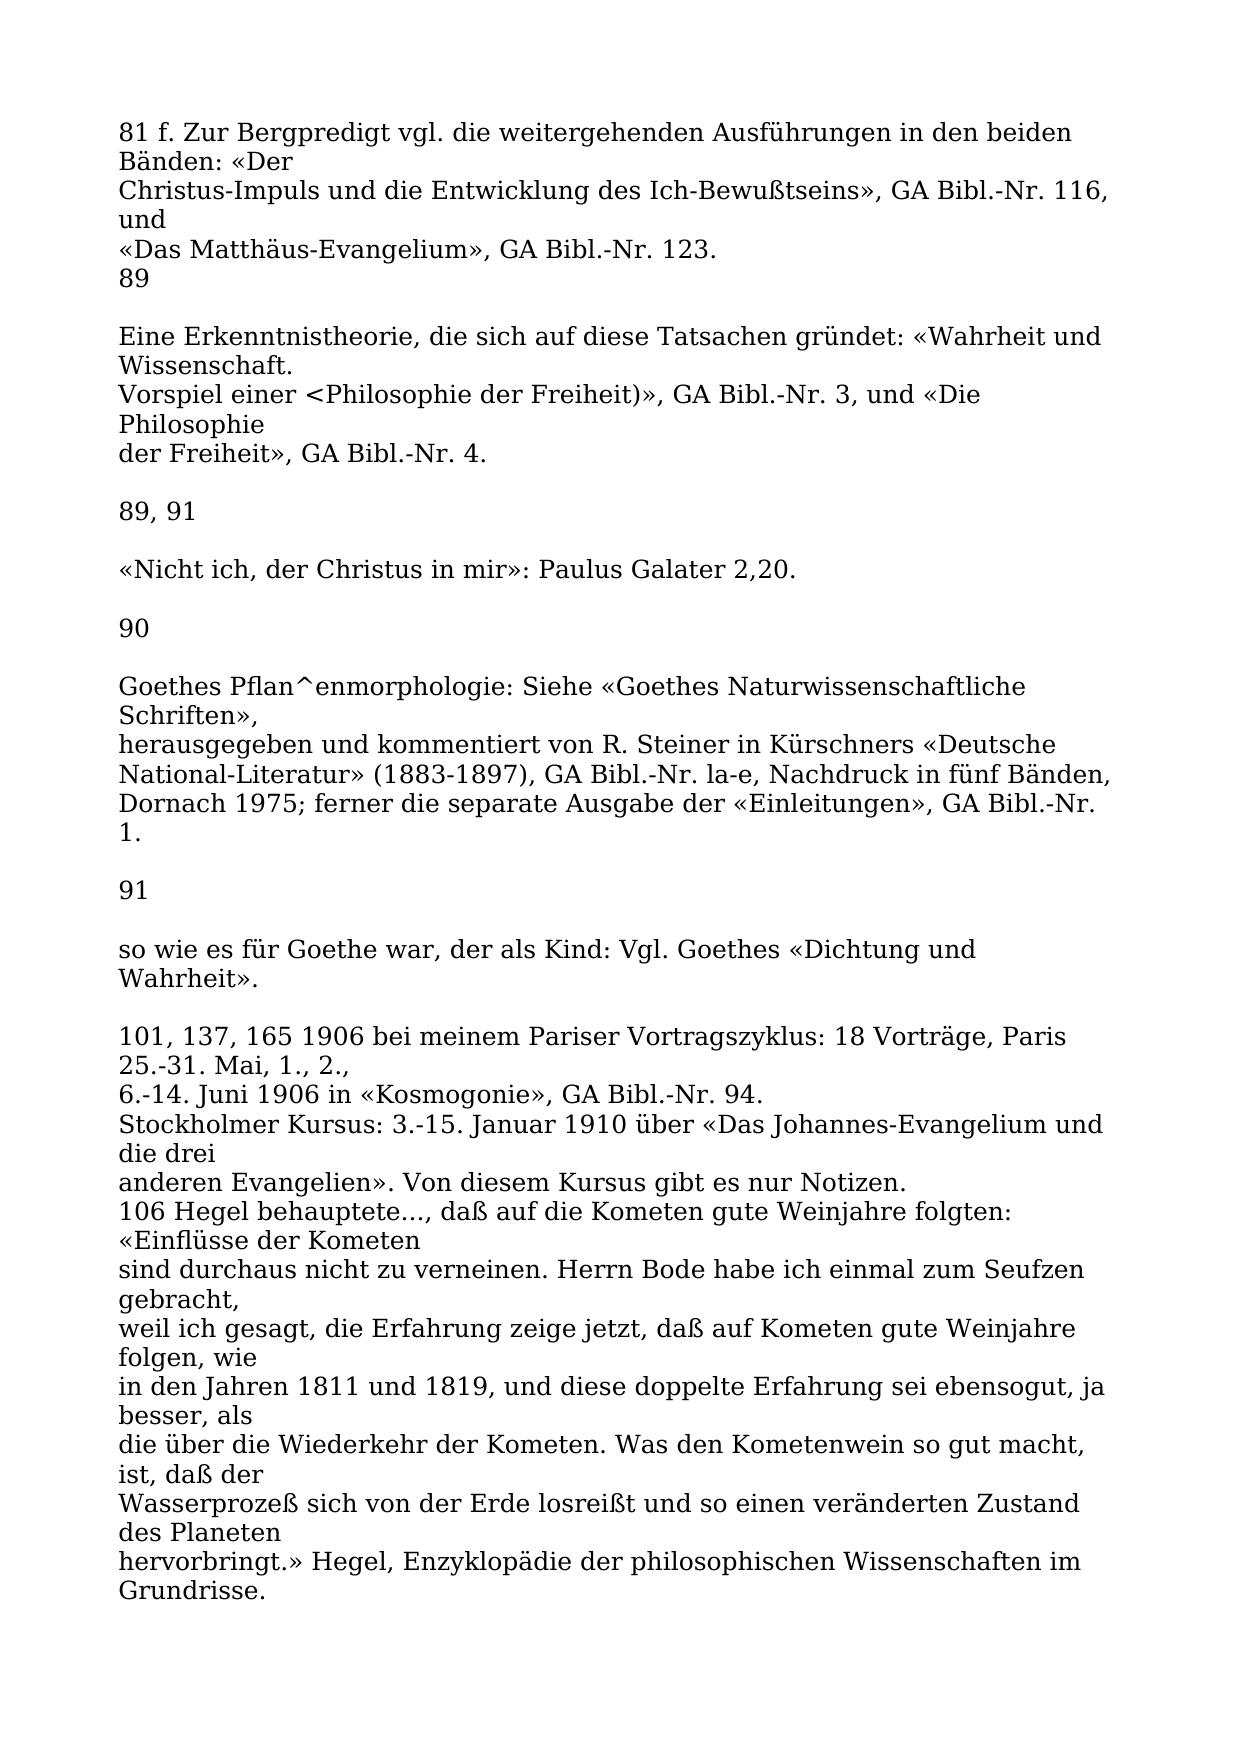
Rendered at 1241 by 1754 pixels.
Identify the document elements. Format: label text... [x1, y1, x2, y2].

text Christus-Impuls und die Entwicklung des Ich-Bewußtseins», GA Bibl.-Nr. 116, und [118, 176, 1122, 235]
text Wasserprozeß sich von der Erde losreißt und so einen veränderten Zustand des Planeten [118, 1489, 1122, 1547]
text Goethes Pflan^enmorphologie: Siehe «Goethes Naturwissenschaftliche Schriften», [118, 672, 1122, 731]
text 91 [118, 876, 1122, 906]
text Dornach 1975; ferner die separate Ausgabe der «Einleitungen», GA Bibl.-Nr. 1. [118, 789, 1122, 847]
text 90 [118, 614, 1122, 643]
text Stockholmer Kursus: 3.-15. Januar 1910 über «Das Johannes-Evangelium und die drei [118, 1110, 1122, 1168]
text hervorbringt.» Hegel, Enzyklopädie der philosophischen Wissenschaften im Grundrisse. [118, 1547, 1122, 1606]
text so wie es für Goethe war, der als Kind: Vgl. Goethes «Dichtung und Wahrheit». [118, 935, 1122, 993]
text sind durchaus nicht zu verneinen. Herrn Bode habe ich einmal zum Seufzen gebracht, [118, 1256, 1122, 1314]
text in den Jahren 1811 und 1819, und diese doppelte Erfahrung sei ebensogut, ja besser, als [118, 1372, 1122, 1431]
text National-Literatur» (1883-1897), GA Bibl.-Nr. la-e, Nachdruck in fünf Bänden, [118, 760, 1122, 789]
text der Freiheit», GA Bibl.-Nr. 4. [118, 439, 1122, 468]
text 89 [118, 264, 1122, 293]
text Eine Erkenntnistheorie, die sich auf diese Tatsachen gründet: «Wahrheit und Wissenschaft. [118, 322, 1122, 381]
text herausgegeben und kommentiert von R. Steiner in Kürschners «Deutsche [118, 731, 1122, 760]
text 106 Hegel behauptete..., daß auf die Kometen gute Weinjahre folgten: «Einflüsse der Kometen [118, 1197, 1122, 1256]
text 81 f. Zur Bergpredigt vgl. die weitergehenden Ausführungen in den beiden Bänden: «Der [118, 118, 1122, 176]
text anderen Evangelien». Von diesem Kursus gibt es nur Notizen. [118, 1168, 1122, 1197]
text «Das Matthäus-Evangelium», GA Bibl.-Nr. 123. [118, 235, 1122, 264]
text 89, 91 [118, 497, 1122, 526]
text die über die Wiederkehr der Kometen. Was den Kometenwein so gut macht, ist, daß der [118, 1431, 1122, 1489]
text Vorspiel einer <Philosophie der Freiheit)», GA Bibl.-Nr. 3, und «Die Philosophie [118, 381, 1122, 439]
text weil ich gesagt, die Erfahrung zeige jetzt, daß auf Kometen gute Weinjahre folgen, wie [118, 1314, 1122, 1372]
text 6.-14. Juni 1906 in «Kosmogonie», GA Bibl.-Nr. 94. [118, 1081, 1122, 1110]
text 101, 137, 165 1906 bei meinem Pariser Vortragszyklus: 18 Vorträge, Paris 25.-31. Mai, 1., 2., [118, 1022, 1122, 1081]
text «Nicht ich, der Christus in mir»: Paulus Galater 2,20. [118, 556, 1122, 585]
